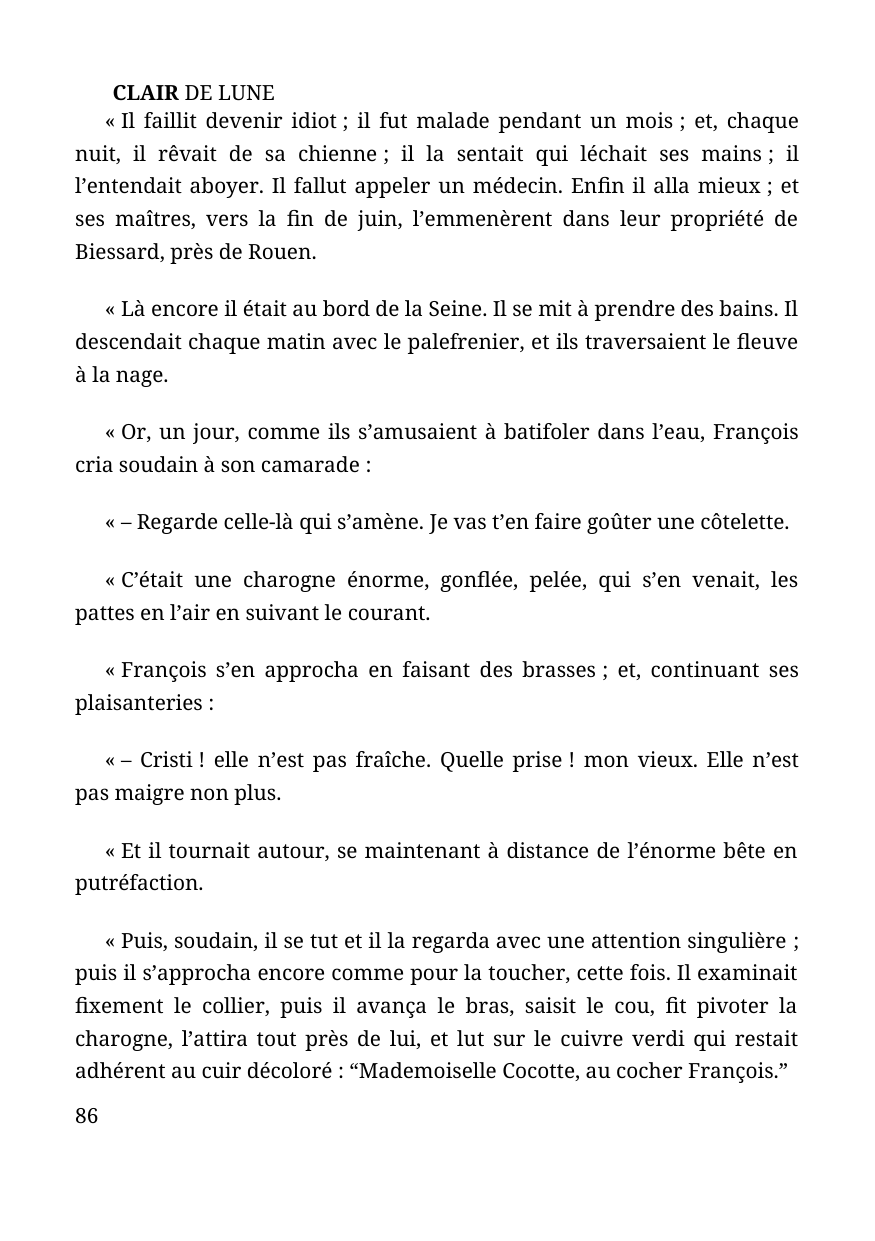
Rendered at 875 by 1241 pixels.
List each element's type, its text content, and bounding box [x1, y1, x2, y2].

text « Et il tournait autour, se maintenant à distance de l’énorme bête en putréfaction. [75, 836, 799, 897]
text « François s’en approcha en faisant des brasses ; et, continuant ses plaisanteries : [75, 655, 799, 716]
text « Puis, soudain, il se tut et il la regarda avec une attention singulière ; puis il s’approcha encore comme pour la toucher, cette fois. Il examinait fixement le collier, puis il avança le bras, saisit le cou, fit pivoter la charogne, l’attira tout près de lui, et lut sur le cuivre verdi qui restait adhérent au cuir décoloré : “Mademoiselle Cocotte, au cocher François.” [75, 926, 799, 1085]
text « Il faillit devenir idiot ; il fut malade pendant un mois ; et, chaque nuit, il rêvait de sa chienne ; il la sentait qui léchait ses mains ; il l’entendait aboyer. Il fallut appeler un médecin. Enfin il alla mieux ; et ses maîtres, vers la fin de juin, l’emmenèrent dans leur propriété de Biessard, près de Rouen. [75, 106, 799, 265]
text « – Cristi ! elle n’est pas fraîche. Quelle prise ! mon vieux. Elle n’est pas maigre non plus. [75, 746, 799, 807]
text « C’était une charogne énorme, gonflée, pelée, qui s’en venait, les pattes en l’air en suivant le courant. [75, 565, 799, 626]
text « – Regarde celle-là qui s’amène. Je vas t’en faire goûter une côtelette. [75, 507, 799, 536]
text « Là encore il était au bord de la Seine. Il se mit à prendre des bains. Il descendait chaque matin avec le palefrenier, et ils traversaient le fleuve à la nage. [75, 294, 799, 388]
text « Or, un jour, comme ils s’amusaient à batifoler dans l’eau, François cria soudain à son camarade : [75, 417, 799, 478]
